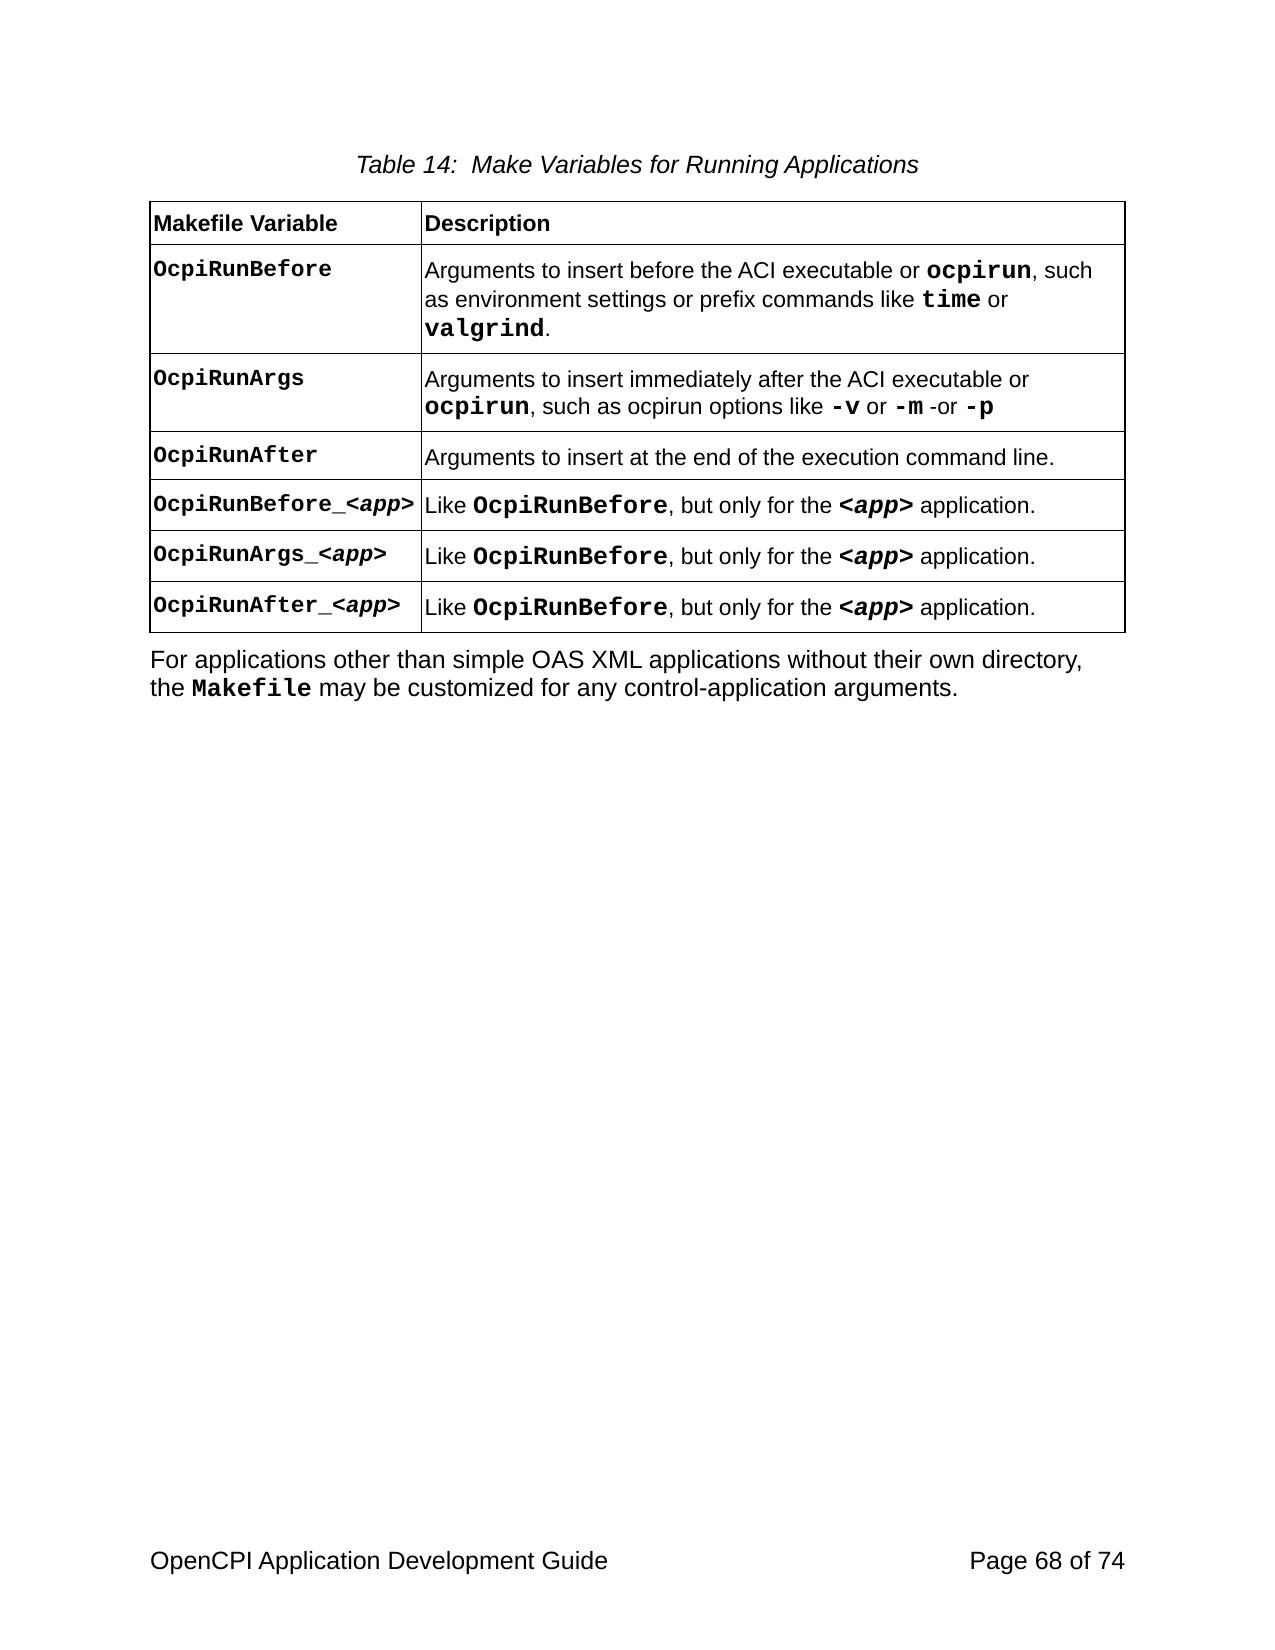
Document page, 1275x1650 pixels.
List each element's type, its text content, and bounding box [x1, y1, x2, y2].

table_cell OcpiRunAfter [151, 432, 421, 479]
table_cell Like OcpiRunBefore, but only for the <app> application. [422, 582, 1124, 632]
text Table 14: Make Variables for Running Applications [150, 150, 1125, 179]
table_cell Arguments to insert immediately after the ACI executable or ocpirun, such as ocpirun options like -v or -m -or -p [422, 354, 1124, 431]
table_cell OcpiRunAfter_<app> [151, 582, 421, 632]
table_cell Like OcpiRunBefore, but only for the <app> application. [422, 480, 1124, 530]
text For applications other than simple OAS XML applications without their own directory, the Makefile may be customized for any control-application arguments. [150, 645, 1125, 704]
table_cell Arguments to insert at the end of the execution command line. [422, 432, 1124, 479]
table_header Makefile Variable [151, 202, 421, 244]
table_cell OcpiRunArgs_<app> [151, 531, 421, 581]
table_cell Like OcpiRunBefore, but only for the <app> application. [422, 531, 1124, 581]
table_cell OcpiRunBefore [151, 245, 421, 353]
table_cell OcpiRunBefore_<app> [151, 480, 421, 530]
table_header Description [422, 202, 1124, 244]
table_cell OcpiRunArgs [151, 354, 421, 431]
table_cell Arguments to insert before the ACI executable or ocpirun, such as environment settings or prefix commands like time or valgrind. [422, 245, 1124, 353]
